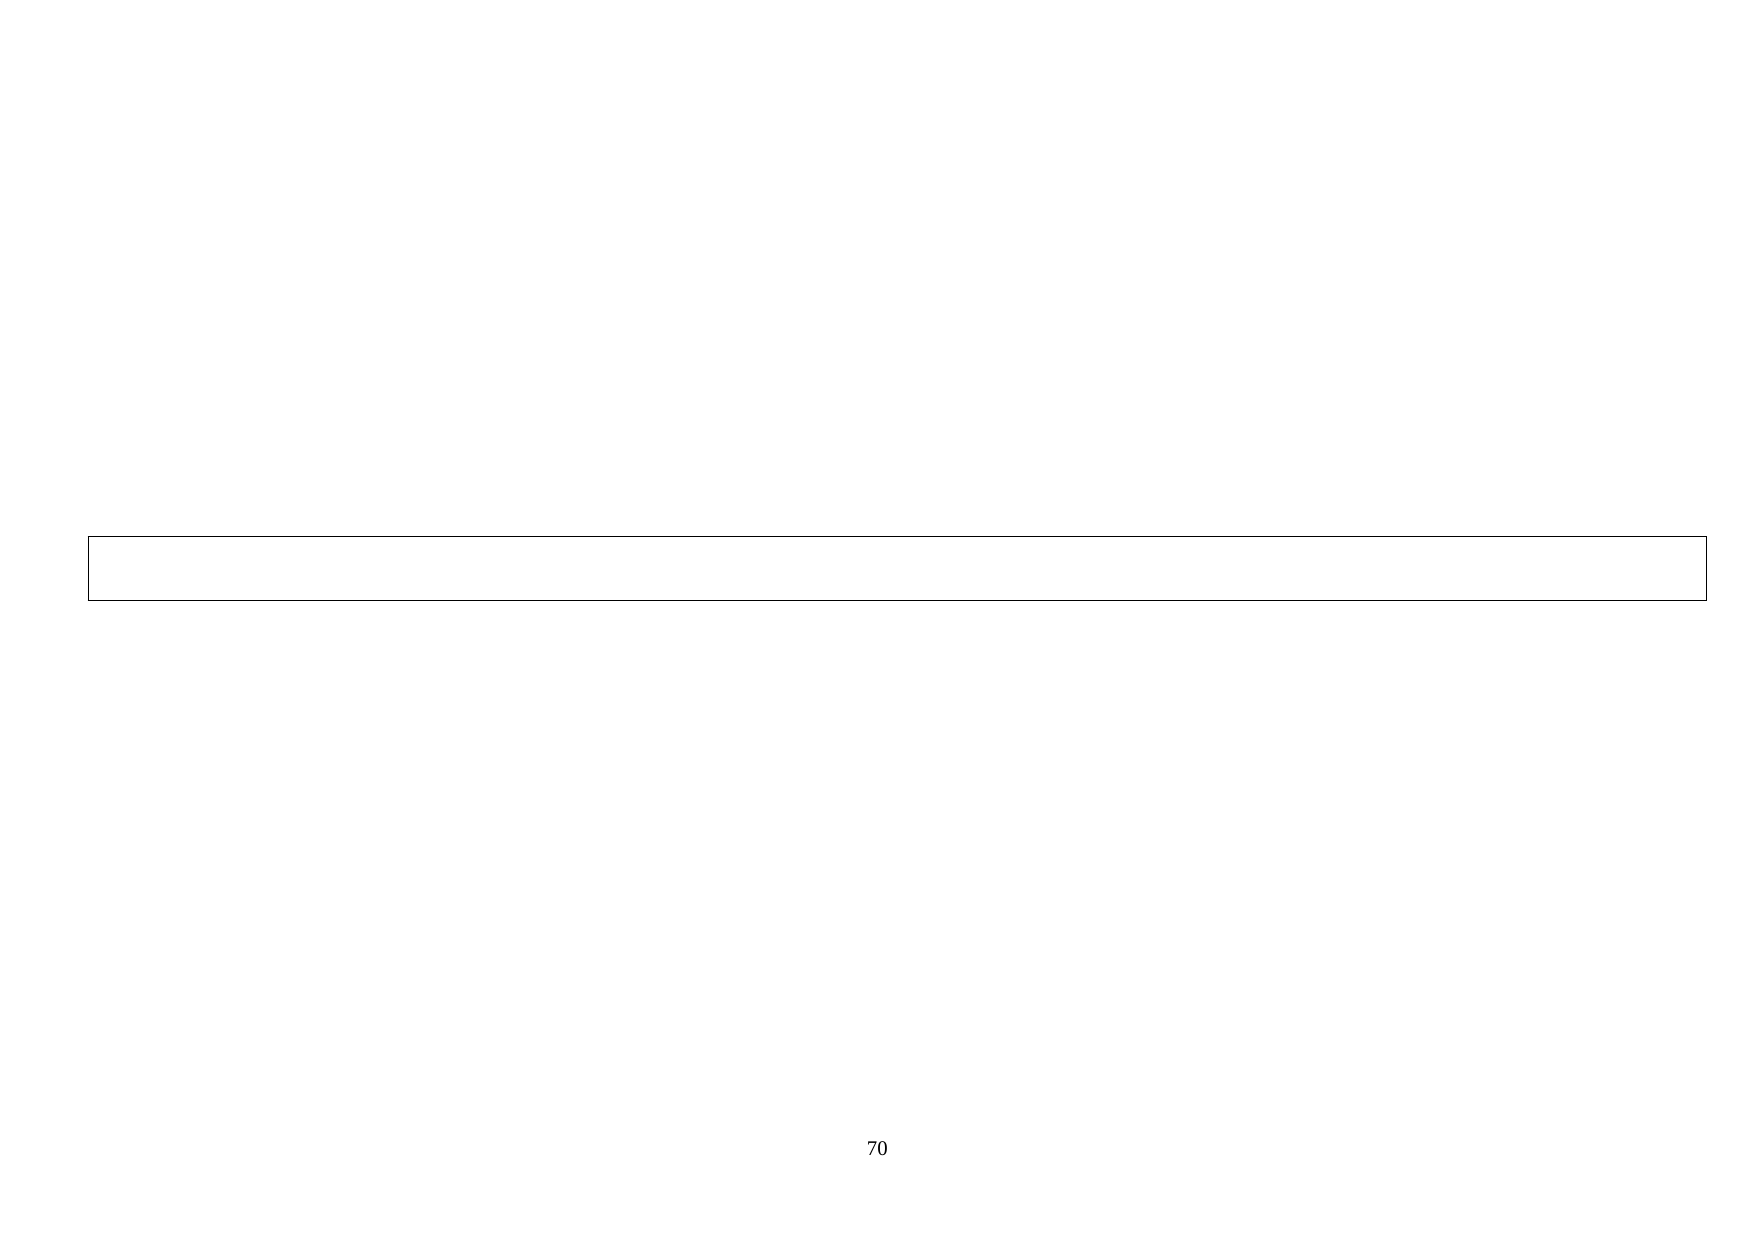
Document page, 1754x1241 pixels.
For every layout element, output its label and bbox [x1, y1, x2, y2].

table_cell [89, 537, 1706, 599]
